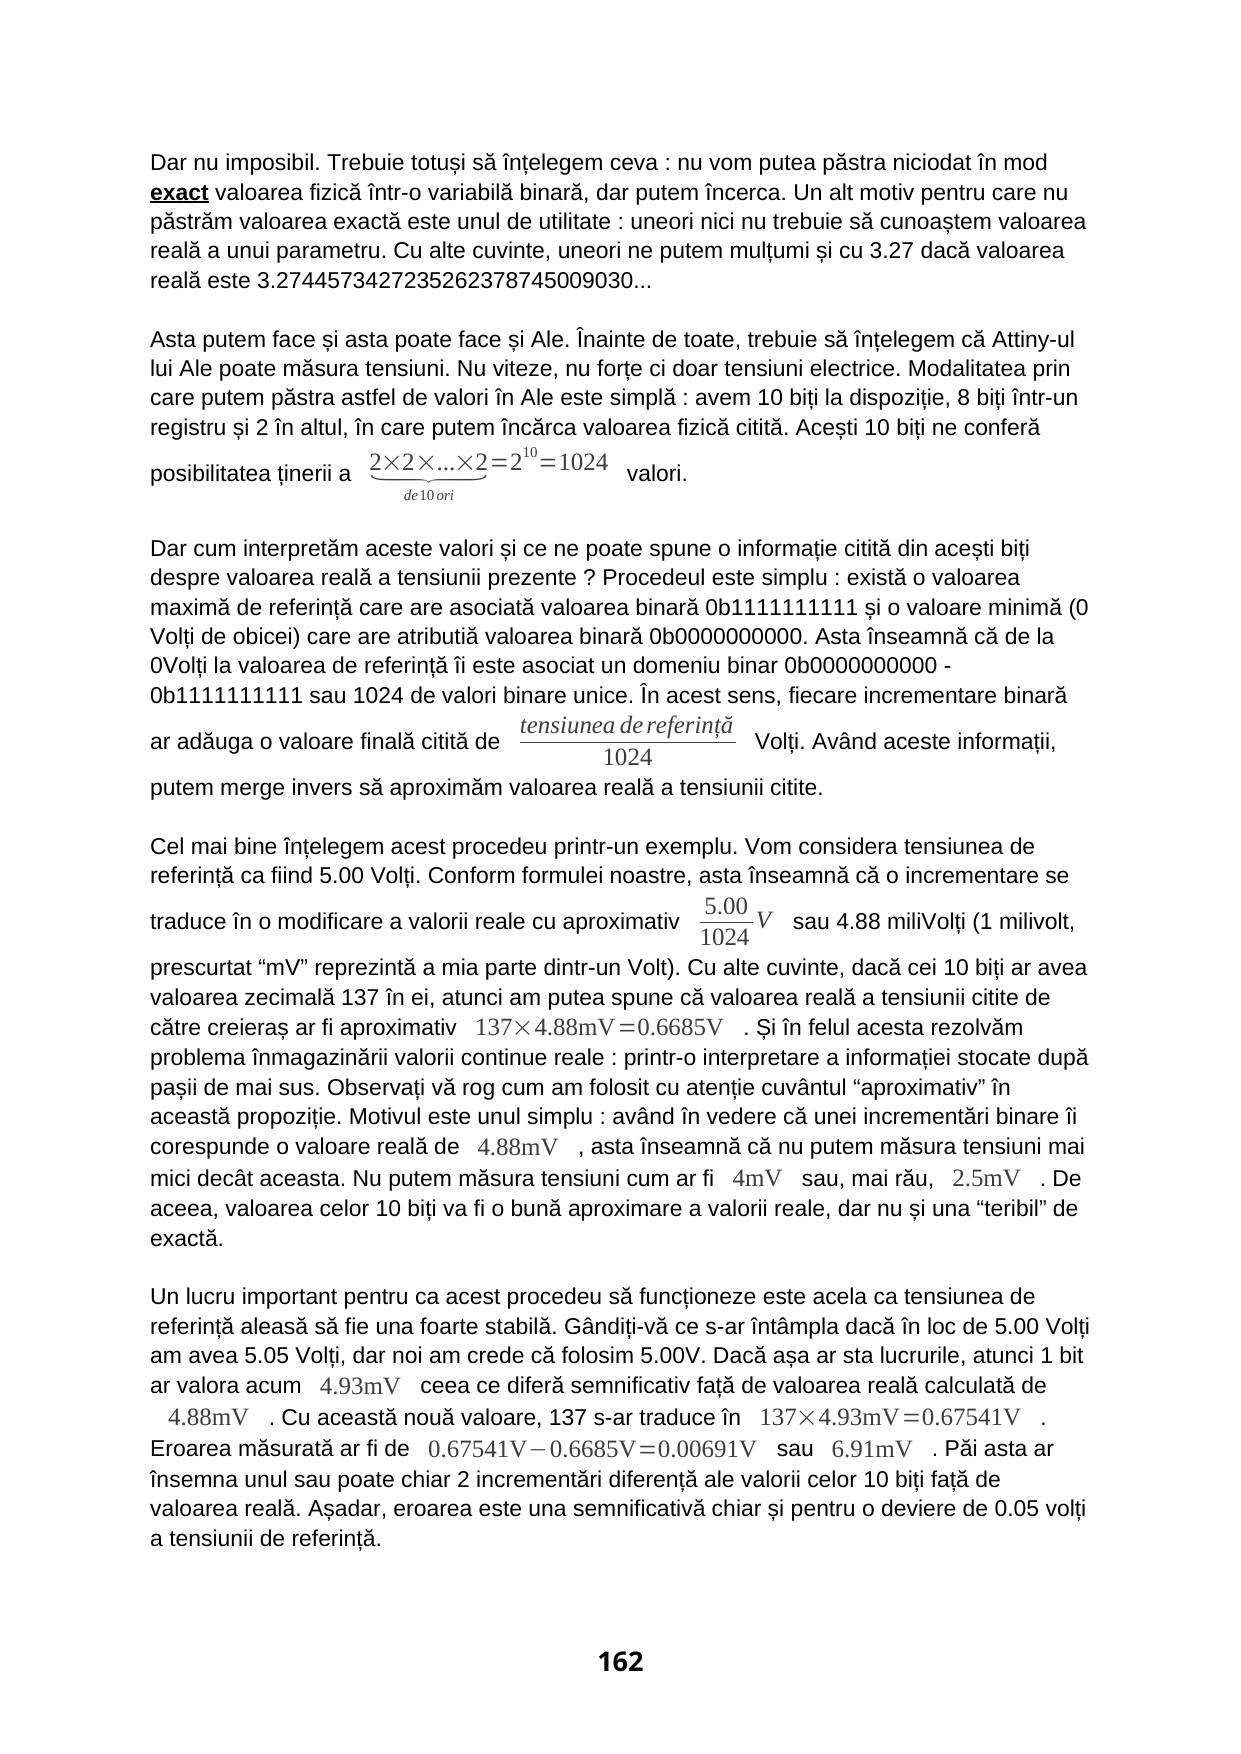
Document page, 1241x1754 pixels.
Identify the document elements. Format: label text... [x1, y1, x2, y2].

text Cel mai bine înțelegem acest procedeu printr-un exemplu. Vom considera tensiunea de referință ca fiind 5.00 Volți. Conform formulei noastre, asta înseamnă că o incrementare se traduce în o modificare a valorii reale cu aproximativsau 4.88 miliVolți (1 milivolt, prescurtat “mV” reprezintă a mia parte dintr-un Volt). Cu alte cuvinte, dacă cei 10 biți ar avea valoarea zecimală 137 în ei, atunci am putea spune că valoarea reală a tensiunii citite de către creieraș ar fi aproximativ. Și în felul acesta rezolvăm problema înmagazinării valorii continue reale : printr-o interpretare a informației stocate după pașii de mai sus. Observați vă rog cum am folosit cu atenție cuvântul “aproximativ” în această propoziție. Motivul este unul simplu : având în vedere că unei incrementări binare îi corespunde o valoare reală de, asta înseamnă că nu putem măsura tensiuni mai mici decât aceasta. Nu putem măsura tensiuni cum ar fisau, mai rău,. De aceea, valoarea celor 10 biți va fi o bună aproximare a valorii reale, dar nu și una “teribil” de exactă. [150, 833, 1091, 1251]
text Asta putem face și asta poate face și Ale. Înainte de toate, trebuie să înțelegem că Attiny-ul lui Ale poate măsura tensiuni. Nu viteze, nu forțe ci doar tensiuni electrice. Modalitatea prin care putem păstra astfel de valori în Ale este simplă : avem 10 biți la dispoziție, 8 biți într-un registru și 2 în altul, în care putem încărca valoarea fizică citită. Acești 10 biți ne conferă posibilitatea ținerii avalori. [150, 326, 1091, 503]
text Dar nu imposibil. Trebuie totuși să înțelegem ceva : nu vom putea păstra niciodat în mod exact valoarea fizică într-o variabilă binară, dar putem încerca. Un alt motiv pentru care nu păstrăm valoarea exactă este unul de utilitate : uneori nici nu trebuie să cunoaștem valoarea reală a unui parametru. Cu alte cuvinte, uneori ne putem mulțumi și cu 3.27 dacă valoarea reală este 3.2744573427235262378745009030... [150, 150, 1091, 293]
text Dar cum interpretăm aceste valori și ce ne poate spune o informație citită din acești biți despre valoarea reală a tensiunii prezente ? Procedeul este simplu : există o valoarea maximă de referință care are asociată valoarea binară 0b1111111111 și o valoare minimă (0 Volți de obicei) care are atributiă valoarea binară 0b0000000000. Asta înseamnă că de la 0Volți la valoarea de referință îi este asociat un domeniu binar 0b0000000000 - 0b1111111111 sau 1024 de valori binare unice. În acest sens, fiecare incrementare binară ar adăuga o valoare finală citită deVolți. Având aceste informații, putem merge invers să aproximăm valoarea reală a tensiunii citite. [150, 536, 1091, 800]
text Un lucru important pentru ca acest procedeu să funcționeze este acela ca tensiunea de referință aleasă să fie una foarte stabilă. Gândiți-vă ce s-ar întâmpla dacă în loc de 5.00 Volți am avea 5.05 Volți, dar noi am crede că folosim 5.00V. Dacă așa ar sta lucrurile, atunci 1 bit ar valora acumceea ce diferă semnificativ față de valoarea reală calculată de. Cu această nouă valoare, 137 s-ar traduce în. Eroarea măsurată ar fi desau. Păi asta ar însemna unul sau poate chiar 2 incrementări diferență ale valorii celor 10 biți față de valoarea reală. Așadar, eroarea este una semnificativă chiar și pentru o deviere de 0.05 volți a tensiunii de referință. [150, 1284, 1091, 1551]
